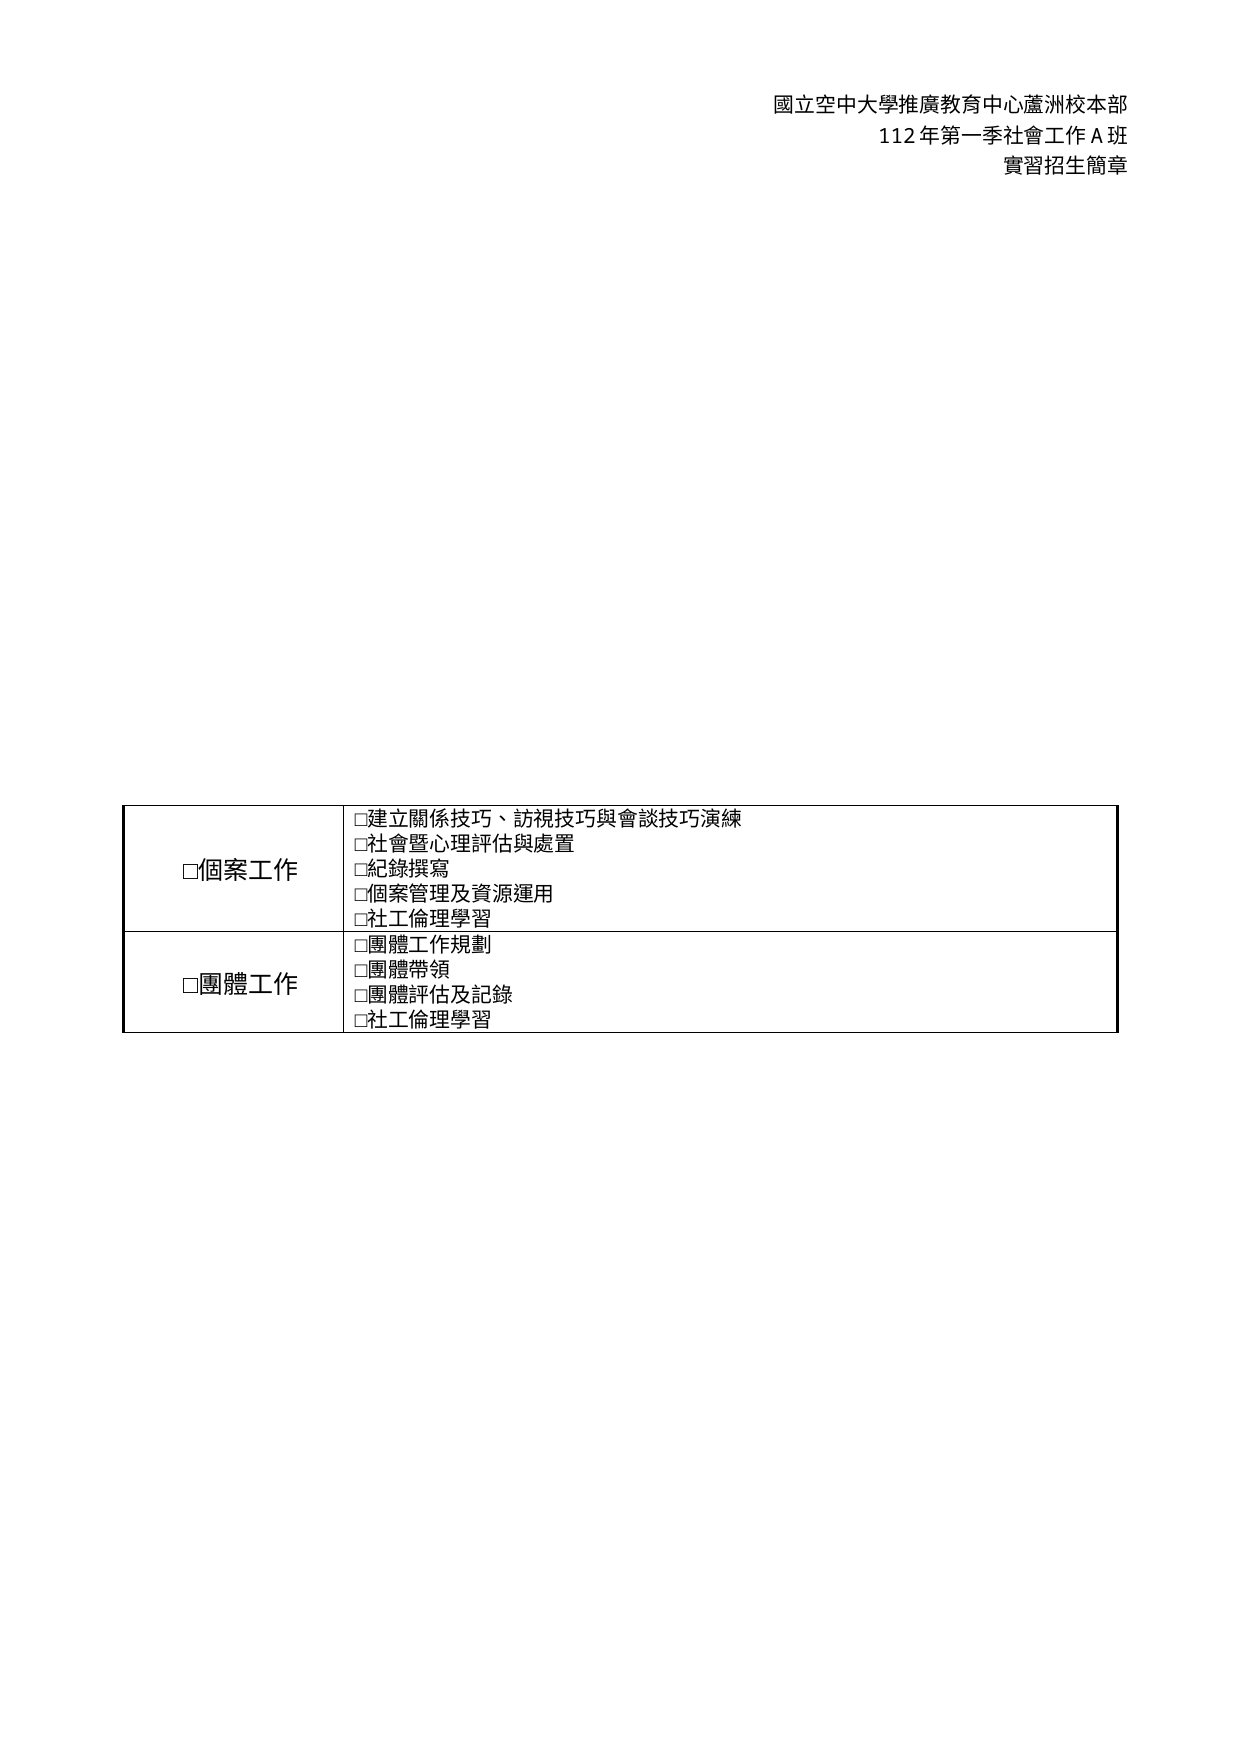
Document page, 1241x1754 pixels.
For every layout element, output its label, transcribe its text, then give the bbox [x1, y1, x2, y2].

table_cell □團體工作規劃 □團體帶領 □團體評估及記錄 □社工倫理學習 [344, 932, 1116, 1032]
table_cell □建立關係技巧、訪視技巧與會談技巧演練 □社會暨心理評估與處置 □紀錄撰寫 □個案管理及資源運用 □社工倫理學習 [344, 806, 1116, 931]
table_cell □團體工作 [125, 932, 343, 1032]
table_cell □個案工作 [125, 806, 343, 931]
